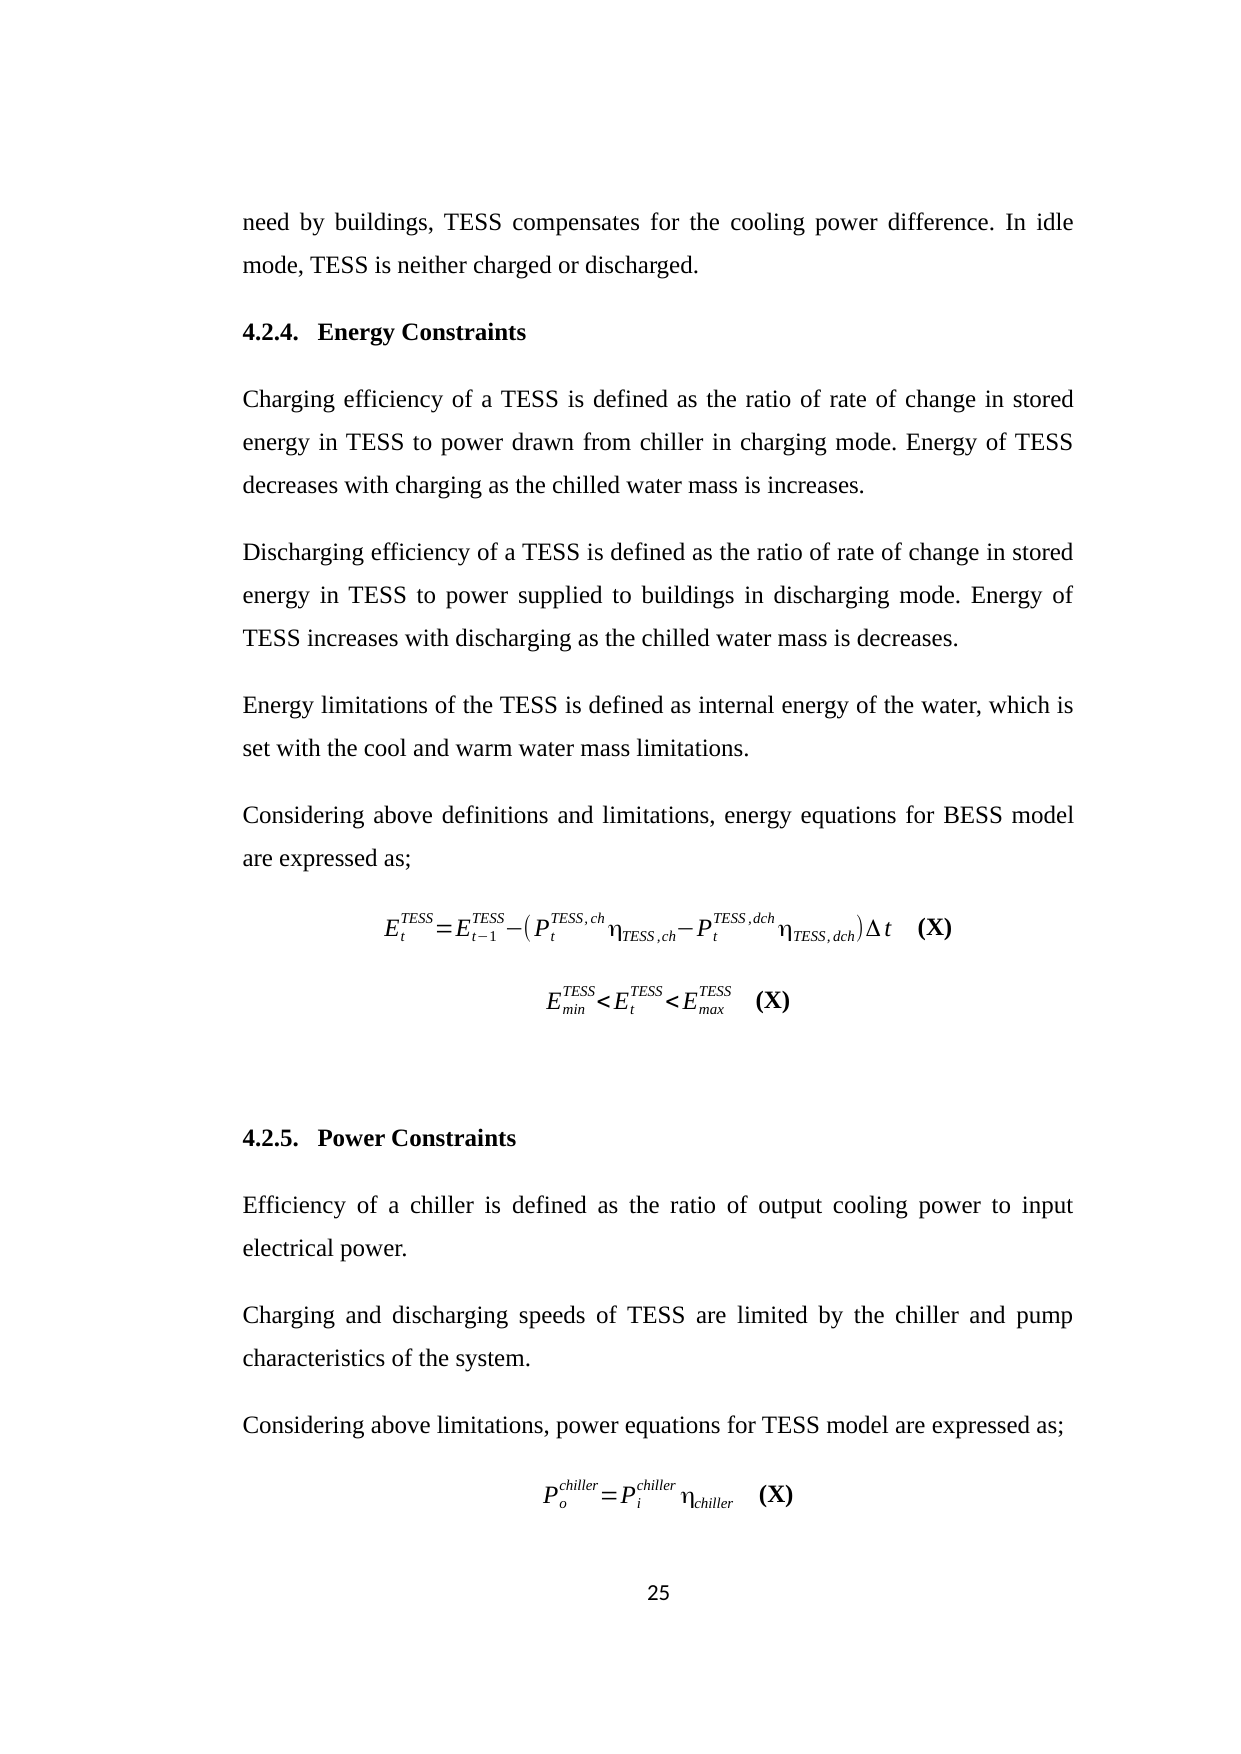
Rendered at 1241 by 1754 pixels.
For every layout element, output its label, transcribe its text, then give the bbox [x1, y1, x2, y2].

text Charging and discharging speeds of TESS are limited by the chiller and pump characteristics of the system. [242, 1300, 1075, 1372]
text (X) [242, 910, 1075, 945]
text Charging efficiency of a TESS is defined as the ratio of rate of change in stored energy in TESS to power drawn from chiller in charging mode. Energy of TESS decreases with charging as the chilled water mass is increases. [242, 384, 1075, 499]
text need by buildings, TESS compensates for the cooling power difference. In idle mode, TESS is neither charged or discharged. [242, 207, 1075, 279]
text Energy limitations of the TESS is defined as internal energy of the water, which is set with the cool and warm water mass limitations. [242, 690, 1075, 762]
text Considering above definitions and limitations, energy equations for BESS model are expressed as; [242, 800, 1075, 872]
text Discharging efficiency of a TESS is defined as the ratio of rate of change in stored energy in TESS to power supplied to buildings in discharging mode. Energy of TESS increases with discharging as the chilled water mass is decreases. [242, 537, 1075, 652]
subtitle Power Constraints [242, 1123, 1075, 1152]
text (X) [242, 983, 1075, 1018]
subtitle Energy Constraints [242, 317, 1075, 346]
text (X) [242, 1477, 1075, 1512]
text Considering above limitations, power equations for TESS model are expressed as; [242, 1410, 1075, 1439]
text Efficiency of a chiller is defined as the ratio of output cooling power to input electrical power. [242, 1190, 1075, 1262]
